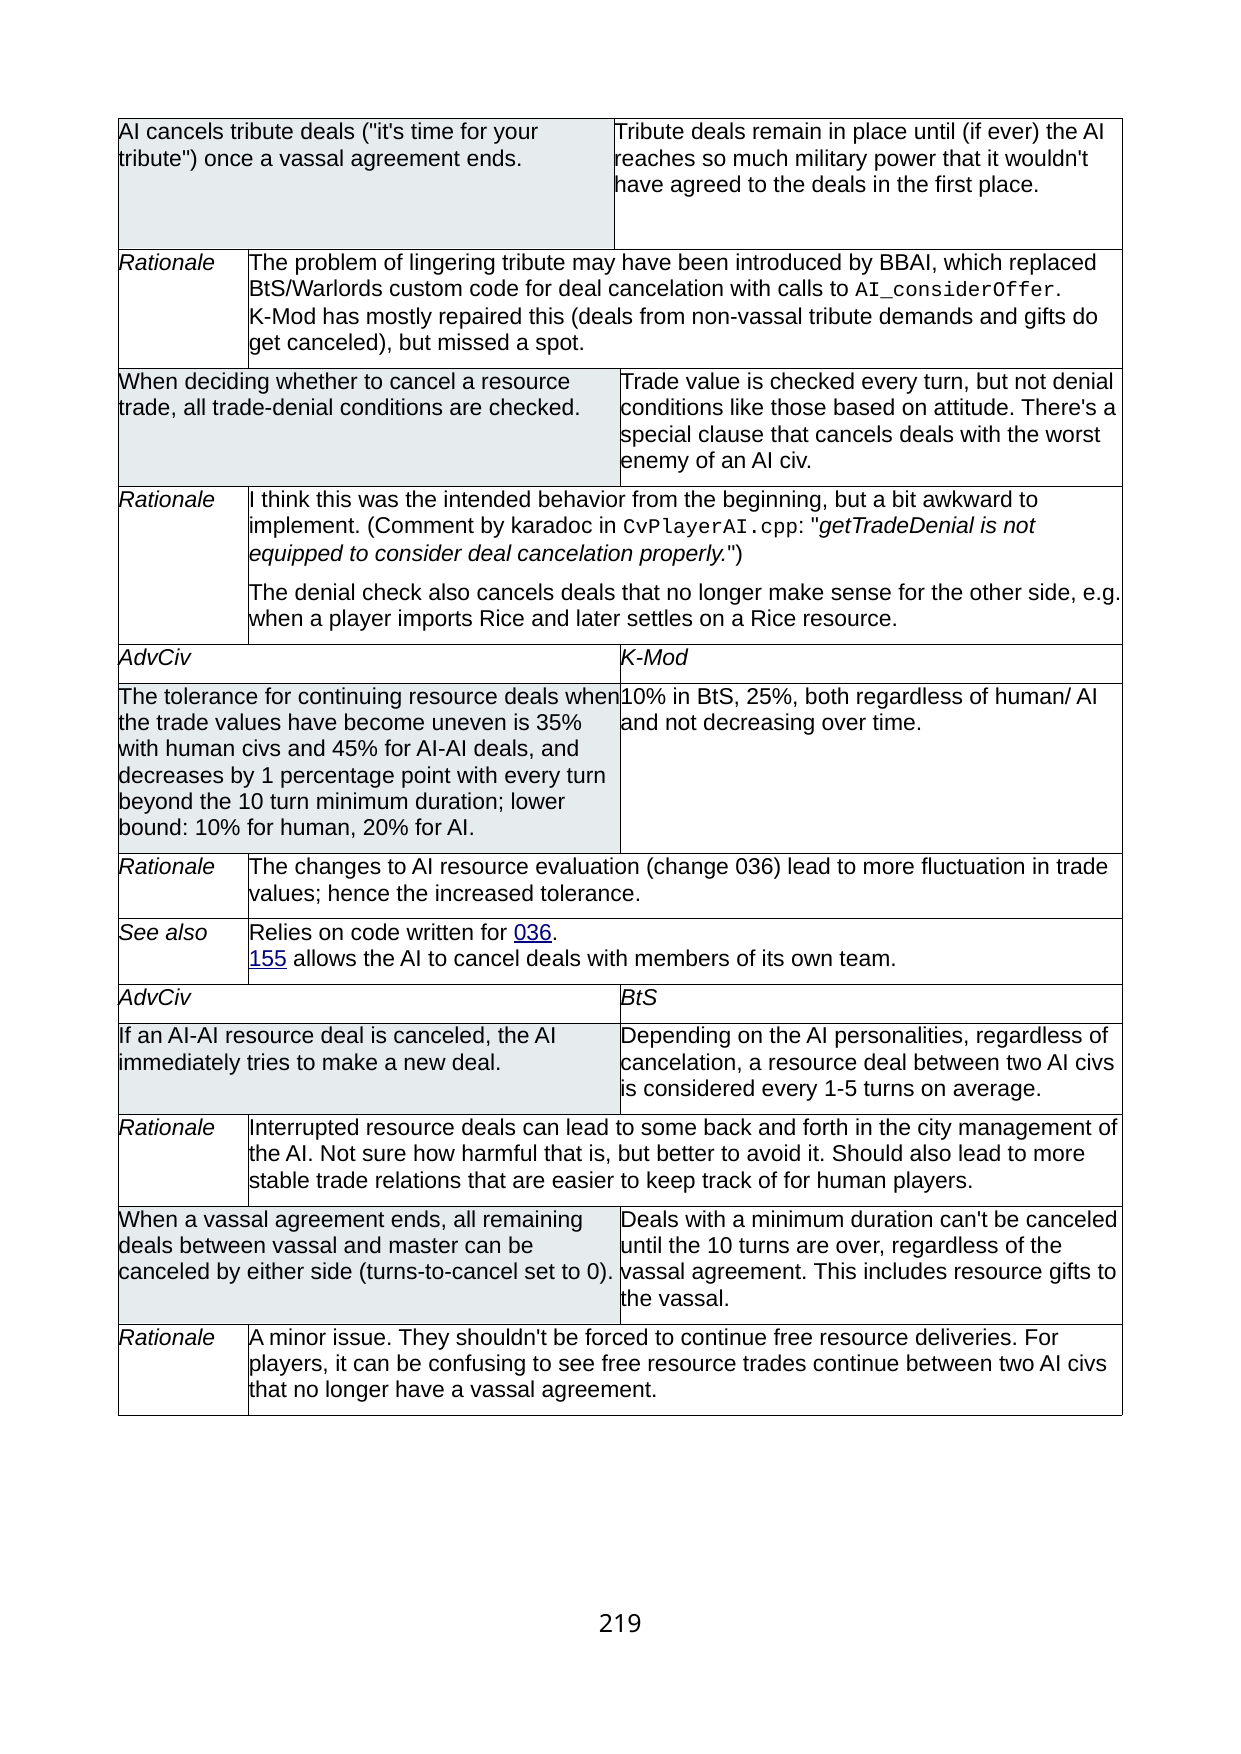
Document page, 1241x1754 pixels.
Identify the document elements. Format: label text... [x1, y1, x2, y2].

table_cell Relies on code written for 036. 155 allows the AI to cancel deals with members of its own team. [249, 919, 1122, 983]
table_cell The tolerance for continuing resource deals when the trade values have become uneven is 35% with human civs and 45% for AI-AI deals, and decreases by 1 percentage point with every turn beyond the 10 turn minimum duration; lower bound: 10% for human, 20% for AI. [119, 684, 620, 853]
table_cell Trade value is checked every turn, but not denial conditions like those based on attitude. There's a special clause that cancels deals with the worst enemy of an AI civ. [621, 369, 1122, 486]
table_cell K-Mod [621, 645, 1122, 682]
table_cell BtS [621, 985, 1122, 1022]
table_cell Rationale [119, 1325, 248, 1415]
table_cell AdvCiv [119, 985, 620, 1022]
table_cell Rationale [119, 1115, 248, 1206]
table_cell The changes to AI resource evaluation (change 036) lead to more fluctuation in trade values; hence the increased tolerance. [249, 854, 1122, 918]
table_cell I think this was the intended behavior from the beginning, but a bit awkward to implement. (Comment by karadoc in CvPlayerAI.cpp: "getTradeDenial is not equipped to consider deal cancelation properly.") The denial check also cancels deals that no longer make sense for the other side, e.g. when a player imports Rice and later settles on a Rice resource. [249, 487, 1122, 644]
table_cell AdvCiv [119, 645, 620, 682]
table_cell Tribute deals remain in place until (if ever) the AI reaches so much military power that it wouldn't have agreed to the deals in the first place. [615, 119, 1122, 248]
table_cell Rationale [119, 854, 248, 918]
table_cell See also [119, 919, 248, 983]
table_cell The problem of lingering tribute may have been introduced by BBAI, which replaced BtS/Warlords custom code for deal cancelation with calls to AI_considerOffer. K‑Mod has mostly repaired this (deals from non-vassal tribute demands and gifts do get canceled), but missed a spot. [249, 250, 1122, 368]
table_cell A minor issue. They shouldn't be forced to continue free resource deliveries. For players, it can be confusing to see free resource trades continue between two AI civs that no longer have a vassal agreement. [249, 1325, 1122, 1415]
table_cell Rationale [119, 250, 248, 368]
table_cell Rationale [119, 487, 248, 644]
table_cell Interrupted resource deals can lead to some back and forth in the city management of the AI. Not sure how harmful that is, but better to avoid it. Should also lead to more stable trade relations that are easier to keep track of for human players. [249, 1115, 1122, 1206]
table_cell Depending on the AI personalities, regardless of cancelation, a resource deal between two AI civs is considered every 1-5 turns on average. [621, 1024, 1122, 1114]
table_cell If an AI-AI resource deal is canceled, the AI immediately tries to make a new deal. [119, 1024, 620, 1114]
table_cell 10% in BtS, 25%, both regardless of human/ AI and not decreasing over time. [621, 684, 1122, 853]
table_cell AI cancels tribute deals ("it's time for your tribute") once a vassal agreement ends. [119, 119, 614, 248]
table_cell When deciding whether to cancel a resource trade, all trade-denial conditions are checked. [119, 369, 620, 486]
table_cell Deals with a minimum duration can't be canceled until the 10 turns are over, regardless of the vassal agreement. This includes resource gifts to the vassal. [621, 1207, 1122, 1323]
table_cell When a vassal agreement ends, all remaining deals between vassal and master can be canceled by either side (turns-to-cancel set to 0). [119, 1207, 620, 1323]
